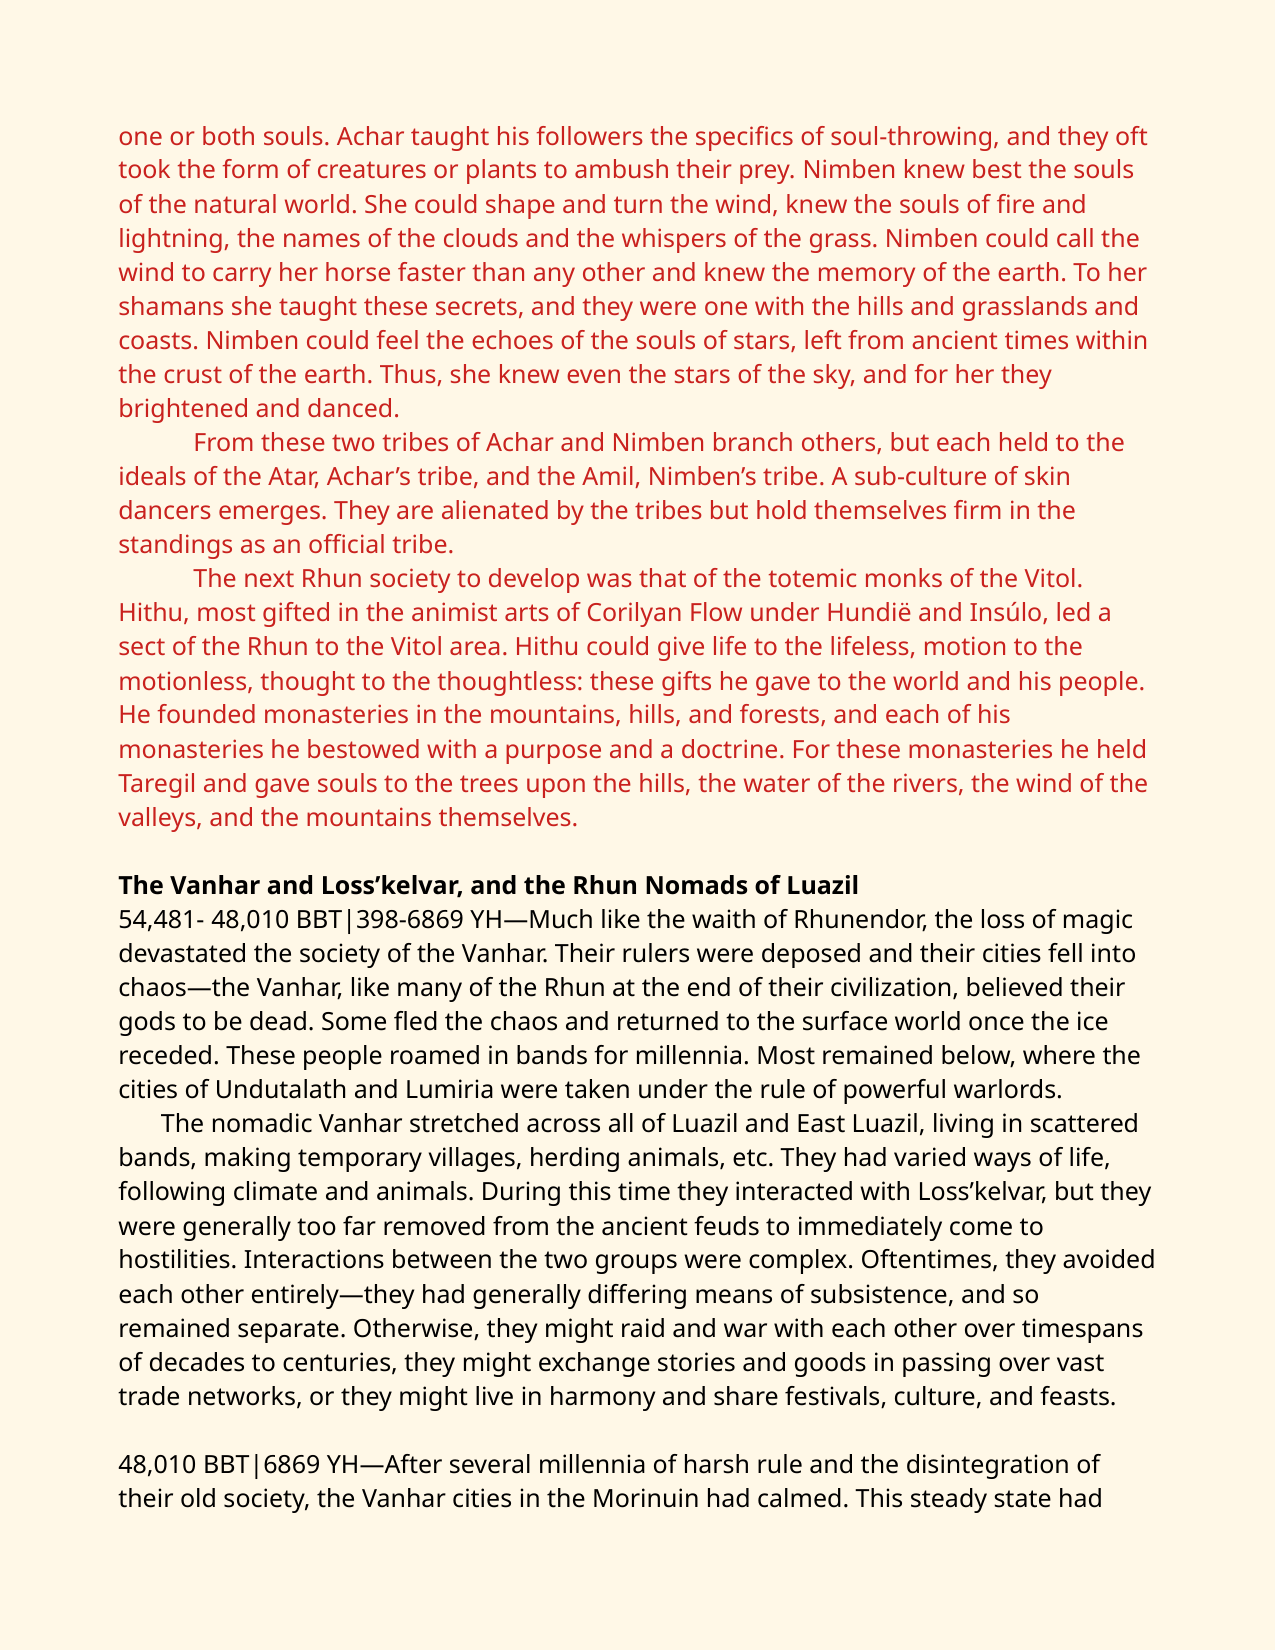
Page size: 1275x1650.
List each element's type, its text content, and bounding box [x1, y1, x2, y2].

text The Vanhar and Loss’kelvar, and the Rhun Nomads of Luazil [118, 867, 1157, 902]
text The nomadic Vanhar stretched across all of Luazil and East Luazil, living in scattered bands, making temporary villages, herding animals, etc. They had varied ways of life, following climate and animals. During this time they interacted with Loss’kelvar, but they were generally too far removed from the ancient feuds to immediately come to hostilities. Interactions between the two groups were complex. Oftentimes, they avoided each other entirely—they had generally differing means of subsistence, and so remained separate. Otherwise, they might raid and war with each other over timespans of decades to centuries, they might exchange stories and goods in passing over vast trade networks, or they might live in harmony and share festivals, culture, and feasts. [118, 1106, 1157, 1412]
text one or both souls. Achar taught his followers the specifics of soul-throwing, and they oft took the form of creatures or plants to ambush their prey. Nimben knew best the souls of the natural world. She could shape and turn the wind, knew the souls of fire and lightning, the names of the clouds and the whispers of the grass. Nimben could call the wind to carry her horse faster than any other and knew the memory of the earth. To her shamans she taught these secrets, and they were one with the hills and grasslands and coasts. Nimben could feel the echoes of the souls of stars, left from ancient times within the crust of the earth. Thus, she knew even the stars of the sky, and for her they brightened and danced. [118, 118, 1157, 425]
text From these two tribes of Achar and Nimben branch others, but each held to the ideals of the Atar, Achar’s tribe, and the Amil, Nimben’s tribe. A sub-culture of skin dancers emerges. They are alienated by the tribes but hold themselves firm in the standings as an official tribe. [118, 425, 1157, 561]
text 48,010 BBT|6869 YH—After several millennia of harsh rule and the disintegration of their old society, the Vanhar cities in the Morinuin had calmed. This steady state had [118, 1447, 1157, 1515]
text The next Rhun society to develop was that of the totemic monks of the Vitol. Hithu, most gifted in the animist arts of Corilyan Flow under Hundië and Insúlo, led a sect of the Rhun to the Vitol area. Hithu could give life to the lifeless, motion to the motionless, thought to the thoughtless: these gifts he gave to the world and his people. He founded monasteries in the mountains, hills, and forests, and each of his monasteries he bestowed with a purpose and a doctrine. For these monasteries he held Taregil and gave souls to the trees upon the hills, the water of the rivers, the wind of the valleys, and the mountains themselves. [118, 561, 1157, 833]
text 54,481- 48,010 BBT|398-6869 YH—Much like the waith of Rhunendor, the loss of magic devastated the society of the Vanhar. Their rulers were deposed and their cities fell into chaos—the Vanhar, like many of the Rhun at the end of their civilization, believed their gods to be dead. Some fled the chaos and returned to the surface world once the ice receded. These people roamed in bands for millennia. Most remained below, where the cities of Undutalath and Lumiria were taken under the rule of powerful warlords. [118, 902, 1157, 1106]
